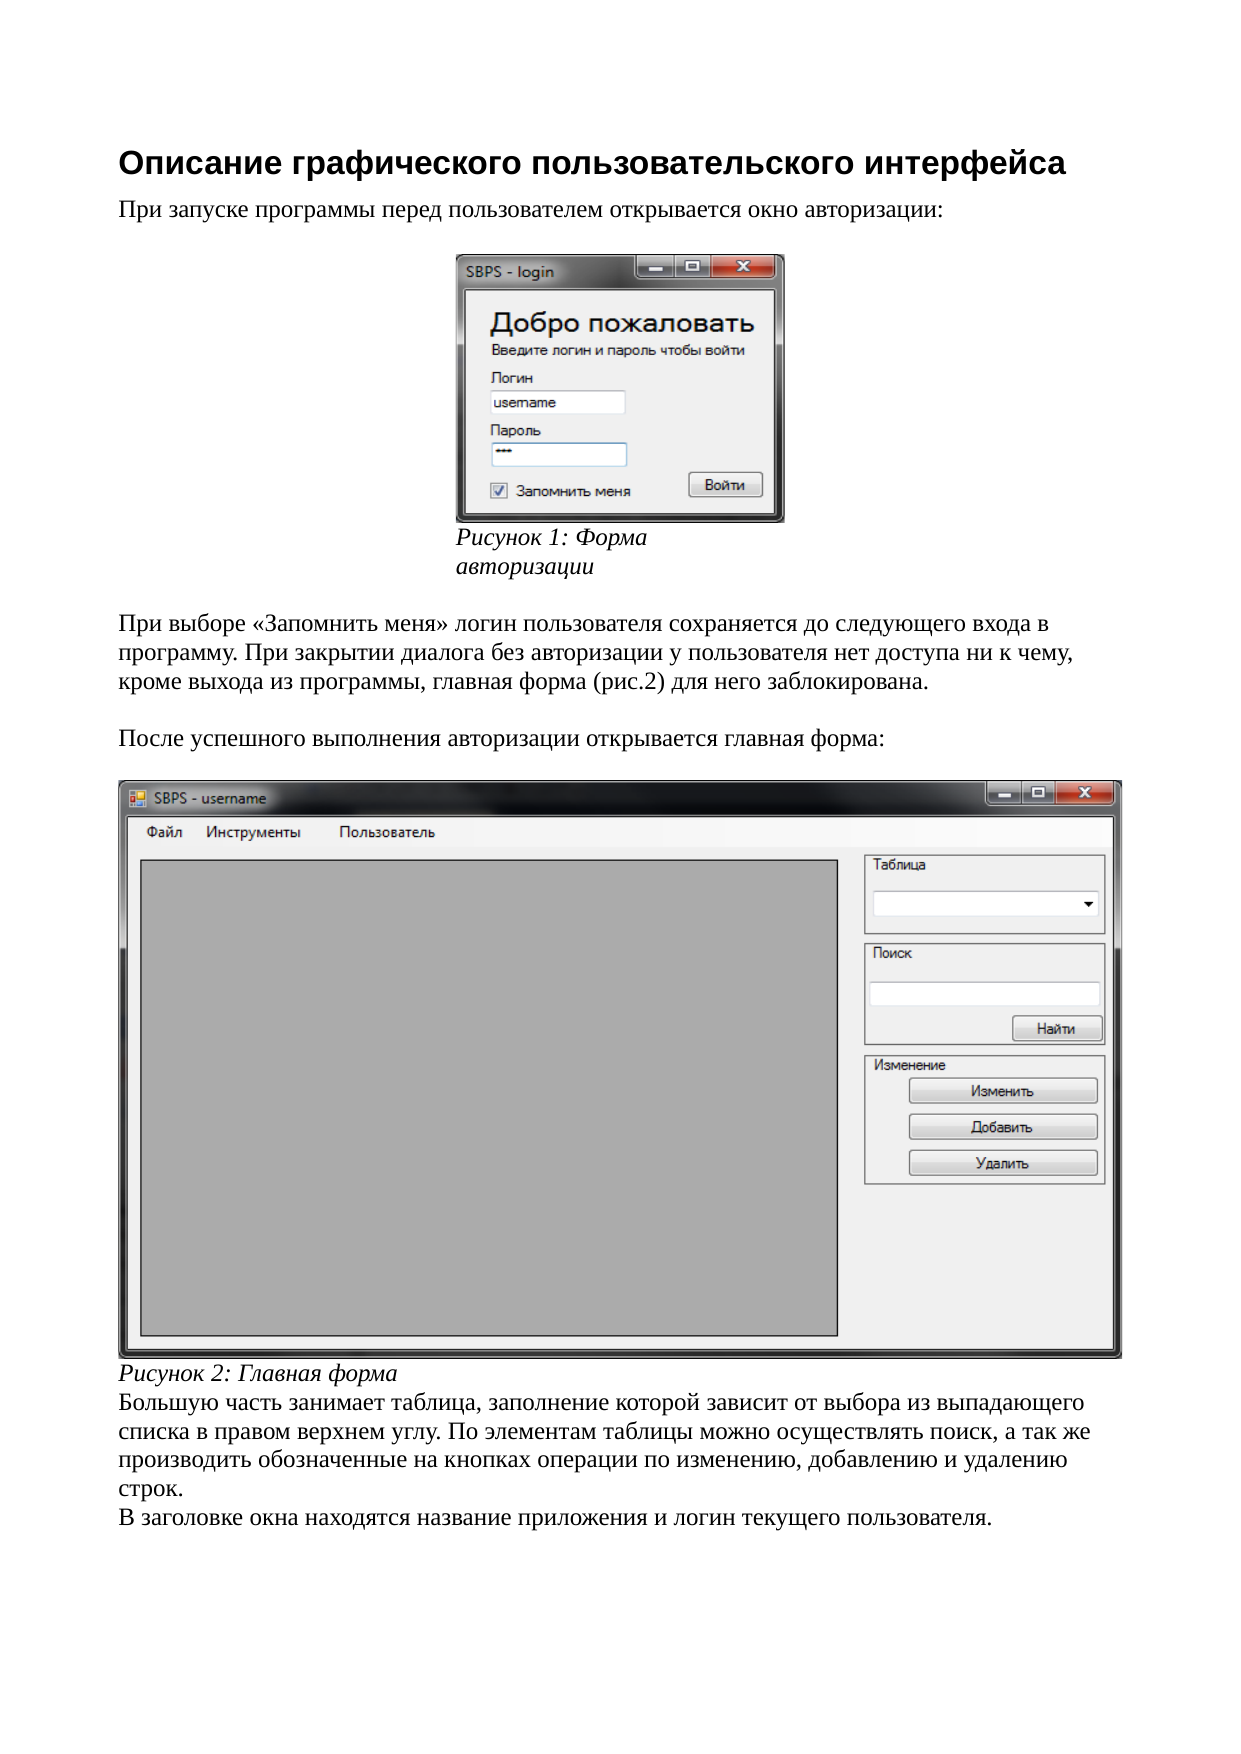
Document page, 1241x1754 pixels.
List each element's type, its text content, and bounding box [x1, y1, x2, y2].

text После успешного выполнения авторизации открывается главная форма: [118, 723, 1122, 752]
subtitle Описание графического пользовательского интерфейса [118, 143, 1122, 182]
text Рисунок 1: Форма авторизации [456, 523, 784, 580]
text При выборе «Запомнить меня» логин пользователя сохраняется до следующего входа в программу. При закрытии диалога без авторизации у пользователя нет доступа ни к чему, кроме выхода из программы, главная форма (рис.2) для него заблокирована. [118, 608, 1122, 695]
text Большую часть занимает таблица, заполнение которой зависит от выбора из выпадающего списка в правом верхнем углу. По элементам таблицы можно осуществлять поиск, а так же производить обозначенные на кнопках операции по изменению, добавлению и удалению строк. [118, 1387, 1122, 1502]
picture [455, 254, 785, 523]
picture [118, 780, 1123, 1359]
text Рисунок 2: Главная форма [118, 1359, 1122, 1387]
text [118, 752, 1122, 780]
text При запуске программы перед пользователем открывается окно авторизации: [118, 194, 1122, 223]
text В заголовке окна находятся название приложения и логин текущего пользователя. [118, 1502, 1122, 1531]
